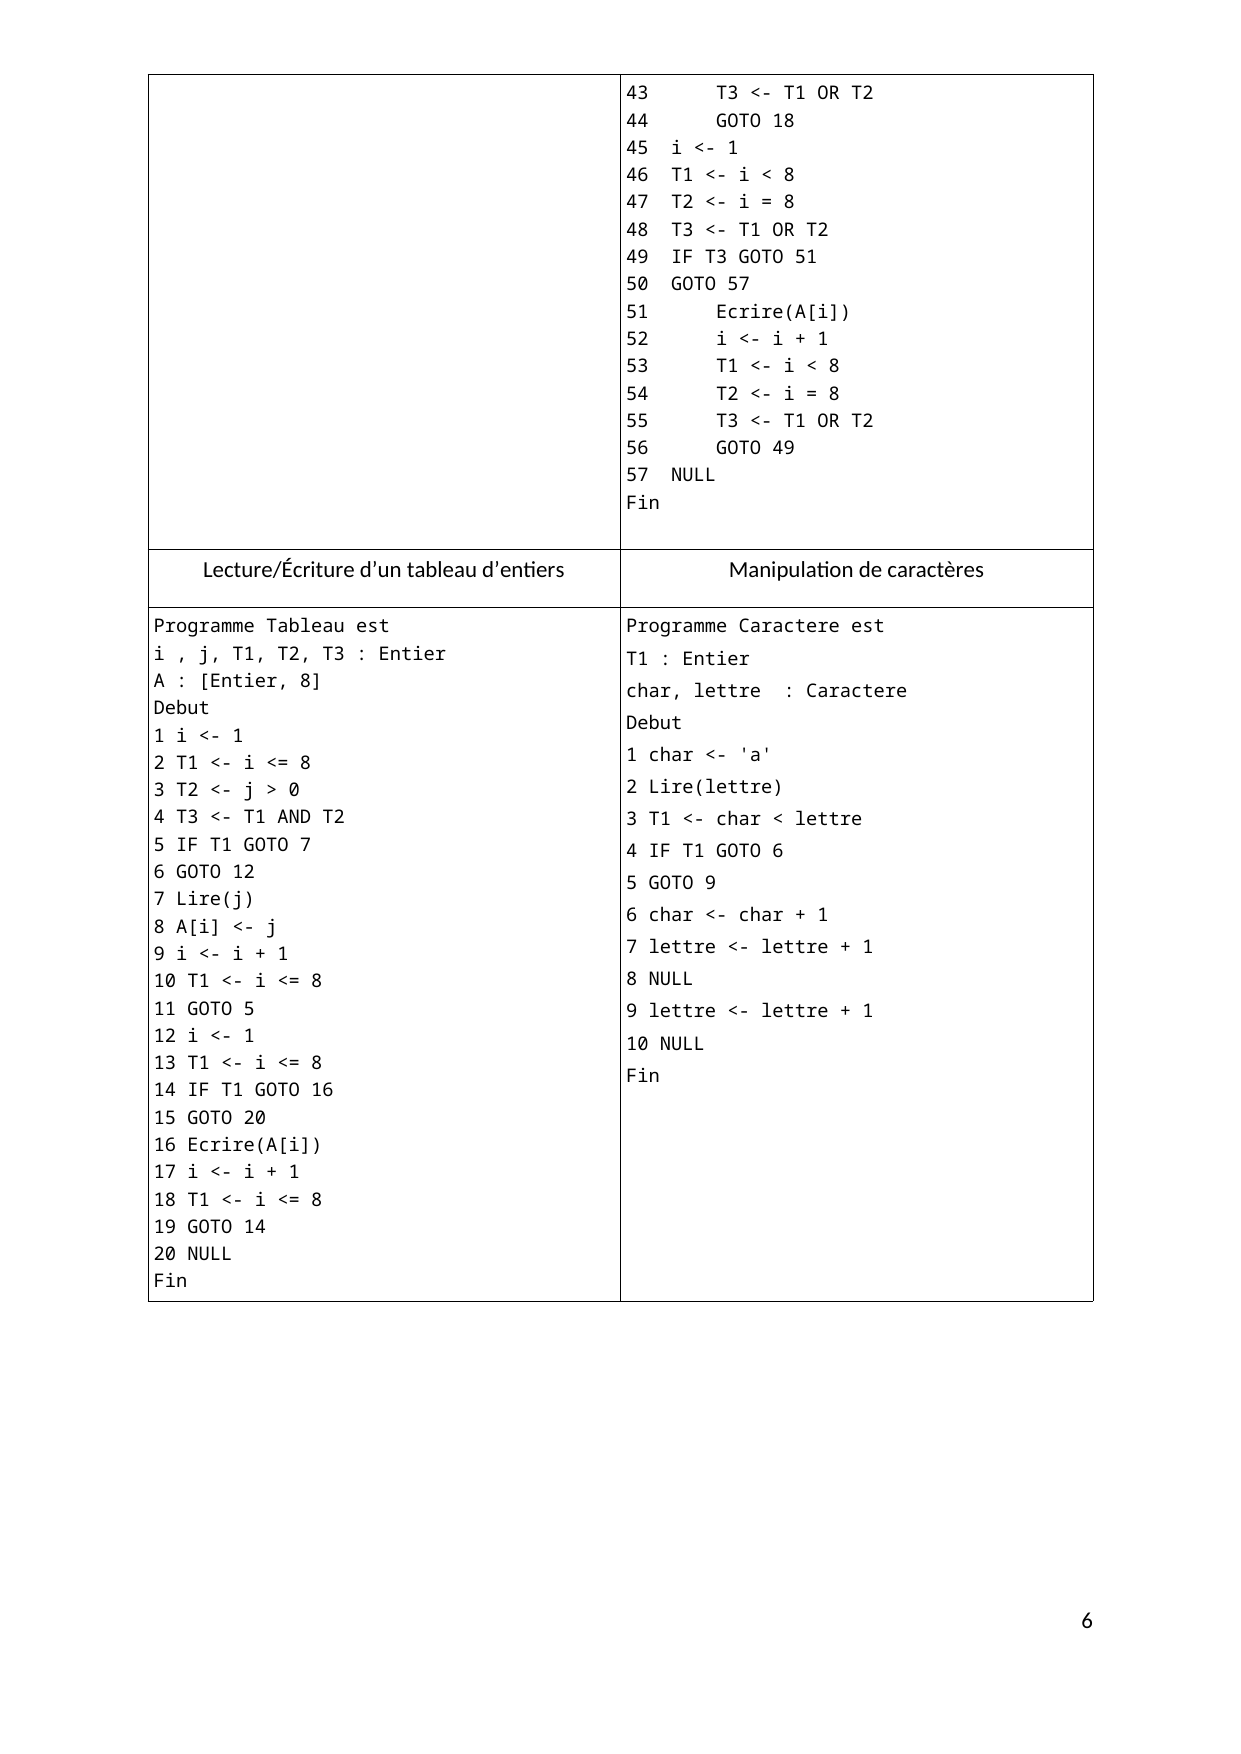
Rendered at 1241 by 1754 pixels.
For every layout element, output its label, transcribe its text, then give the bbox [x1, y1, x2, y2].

table_cell Programme Caractere est T1 : Entier char, lettre : Caractere Debut 1 char <- 'a' 2 Lire(lettre) 3 T1 <- char < lettre 4 IF T1 GOTO 6 5 GOTO 9 6 char <- char + 1 7 lettre <- lettre + 1 8 NULL 9 lettre <- lettre + 1 10 NULL Fin [621, 608, 1093, 1301]
table_cell Programme Tableau est i , j, T1, T2, T3 : Entier A : [Entier, 8] Debut 1 i <- 1 2 T1 <- i <= 8 3 T2 <- j > 0 4 T3 <- T1 AND T2 5 IF T1 GOTO 7 6 GOTO 12 7 Lire(j) 8 A[i] <- j 9 i <- i + 1 10 T1 <- i <= 8 11 GOTO 5 12 i <- 1 13 T1 <- i <= 8 14 IF T1 GOTO 16 15 GOTO 20 16 Ecrire(A[i]) 17 i <- i + 1 18 T1 <- i <= 8 19 GOTO 14 20 NULL Fin [149, 608, 620, 1301]
table_cell [149, 75, 620, 549]
table_cell Manipulation de caractères [621, 550, 1093, 607]
table_cell 43 T3 <- T1 OR T2 44 GOTO 18 45 i <- 1 46 T1 <- i < 8 47 T2 <- i = 8 48 T3 <- T1 OR T2 49 IF T3 GOTO 51 50 GOTO 57 51 Ecrire(A[i]) 52 i <- i + 1 53 T1 <- i < 8 54 T2 <- i = 8 55 T3 <- T1 OR T2 56 GOTO 49 57 NULL Fin [621, 75, 1093, 549]
table_cell Lecture/Écriture d’un tableau d’entiers [149, 550, 620, 607]
